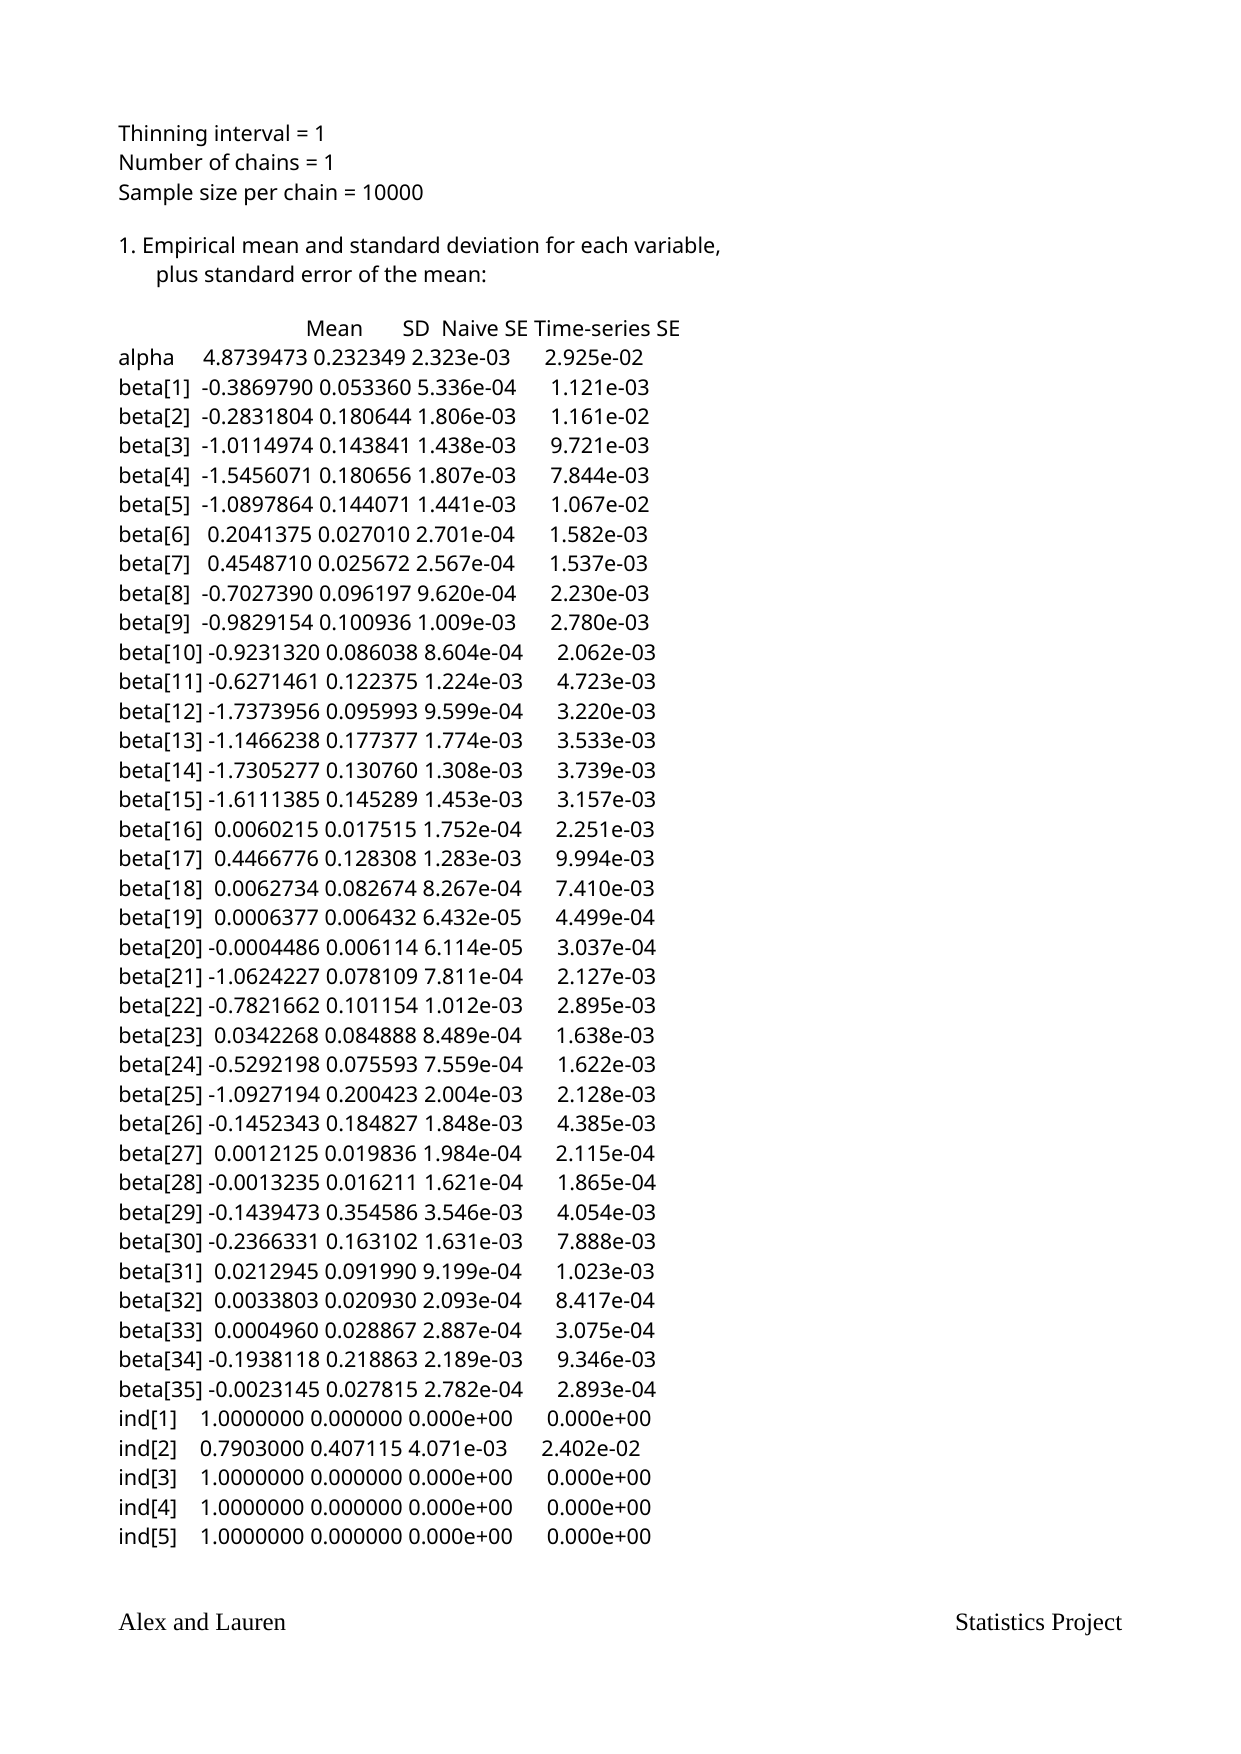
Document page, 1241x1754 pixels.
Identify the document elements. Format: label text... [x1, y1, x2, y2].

text beta[19] 0.0006377 0.006432 6.432e-05 4.499e-04 [118, 902, 1122, 932]
text beta[11] -0.6271461 0.122375 1.224e-03 4.723e-03 [118, 667, 1122, 696]
text beta[32] 0.0033803 0.020930 2.093e-04 8.417e-04 [118, 1286, 1122, 1315]
text beta[29] -0.1439473 0.354586 3.546e-03 4.054e-03 [118, 1197, 1122, 1227]
text ind[3] 1.0000000 0.000000 0.000e+00 0.000e+00 [118, 1462, 1122, 1492]
text beta[26] -0.1452343 0.184827 1.848e-03 4.385e-03 [118, 1109, 1122, 1138]
text ind[2] 0.7903000 0.407115 4.071e-03 2.402e-02 [118, 1433, 1122, 1462]
text ind[5] 1.0000000 0.000000 0.000e+00 0.000e+00 [118, 1521, 1122, 1551]
text beta[18] 0.0062734 0.082674 8.267e-04 7.410e-03 [118, 873, 1122, 902]
text beta[22] -0.7821662 0.101154 1.012e-03 2.895e-03 [118, 991, 1122, 1020]
text beta[20] -0.0004486 0.006114 6.114e-05 3.037e-04 [118, 932, 1122, 961]
text Number of chains = 1 [118, 148, 1122, 177]
text 1. Empirical mean and standard deviation for each variable, [118, 230, 1122, 260]
text beta[4] -1.5456071 0.180656 1.807e-03 7.844e-03 [118, 460, 1122, 490]
text beta[31] 0.0212945 0.091990 9.199e-04 1.023e-03 [118, 1256, 1122, 1286]
text plus standard error of the mean: [118, 260, 1122, 289]
text beta[34] -0.1938118 0.218863 2.189e-03 9.346e-03 [118, 1344, 1122, 1374]
text Sample size per chain = 10000 [118, 177, 1122, 207]
text beta[14] -1.7305277 0.130760 1.308e-03 3.739e-03 [118, 755, 1122, 784]
text beta[28] -0.0013235 0.016211 1.621e-04 1.865e-04 [118, 1168, 1122, 1197]
text beta[8] -0.7027390 0.096197 9.620e-04 2.230e-03 [118, 578, 1122, 608]
text beta[33] 0.0004960 0.028867 2.887e-04 3.075e-04 [118, 1315, 1122, 1344]
text beta[16] 0.0060215 0.017515 1.752e-04 2.251e-03 [118, 814, 1122, 843]
text beta[15] -1.6111385 0.145289 1.453e-03 3.157e-03 [118, 784, 1122, 814]
text beta[21] -1.0624227 0.078109 7.811e-04 2.127e-03 [118, 961, 1122, 991]
text Mean SD Naive SE Time-series SE [118, 313, 1122, 342]
text beta[12] -1.7373956 0.095993 9.599e-04 3.220e-03 [118, 696, 1122, 726]
text ind[4] 1.0000000 0.000000 0.000e+00 0.000e+00 [118, 1492, 1122, 1521]
text beta[13] -1.1466238 0.177377 1.774e-03 3.533e-03 [118, 726, 1122, 755]
text beta[7] 0.4548710 0.025672 2.567e-04 1.537e-03 [118, 549, 1122, 578]
text beta[35] -0.0023145 0.027815 2.782e-04 2.893e-04 [118, 1374, 1122, 1403]
text beta[1] -0.3869790 0.053360 5.336e-04 1.121e-03 [118, 372, 1122, 401]
text beta[3] -1.0114974 0.143841 1.438e-03 9.721e-03 [118, 431, 1122, 460]
text beta[6] 0.2041375 0.027010 2.701e-04 1.582e-03 [118, 519, 1122, 549]
text beta[10] -0.9231320 0.086038 8.604e-04 2.062e-03 [118, 637, 1122, 667]
text beta[9] -0.9829154 0.100936 1.009e-03 2.780e-03 [118, 608, 1122, 637]
text beta[25] -1.0927194 0.200423 2.004e-03 2.128e-03 [118, 1079, 1122, 1109]
text beta[30] -0.2366331 0.163102 1.631e-03 7.888e-03 [118, 1227, 1122, 1256]
text ind[1] 1.0000000 0.000000 0.000e+00 0.000e+00 [118, 1403, 1122, 1433]
text beta[23] 0.0342268 0.084888 8.489e-04 1.638e-03 [118, 1020, 1122, 1050]
text beta[17] 0.4466776 0.128308 1.283e-03 9.994e-03 [118, 843, 1122, 873]
text beta[27] 0.0012125 0.019836 1.984e-04 2.115e-04 [118, 1138, 1122, 1168]
text alpha 4.8739473 0.232349 2.323e-03 2.925e-02 [118, 342, 1122, 372]
text Thinning interval = 1 [118, 118, 1122, 148]
text beta[24] -0.5292198 0.075593 7.559e-04 1.622e-03 [118, 1050, 1122, 1079]
text beta[2] -0.2831804 0.180644 1.806e-03 1.161e-02 [118, 401, 1122, 431]
text beta[5] -1.0897864 0.144071 1.441e-03 1.067e-02 [118, 490, 1122, 519]
